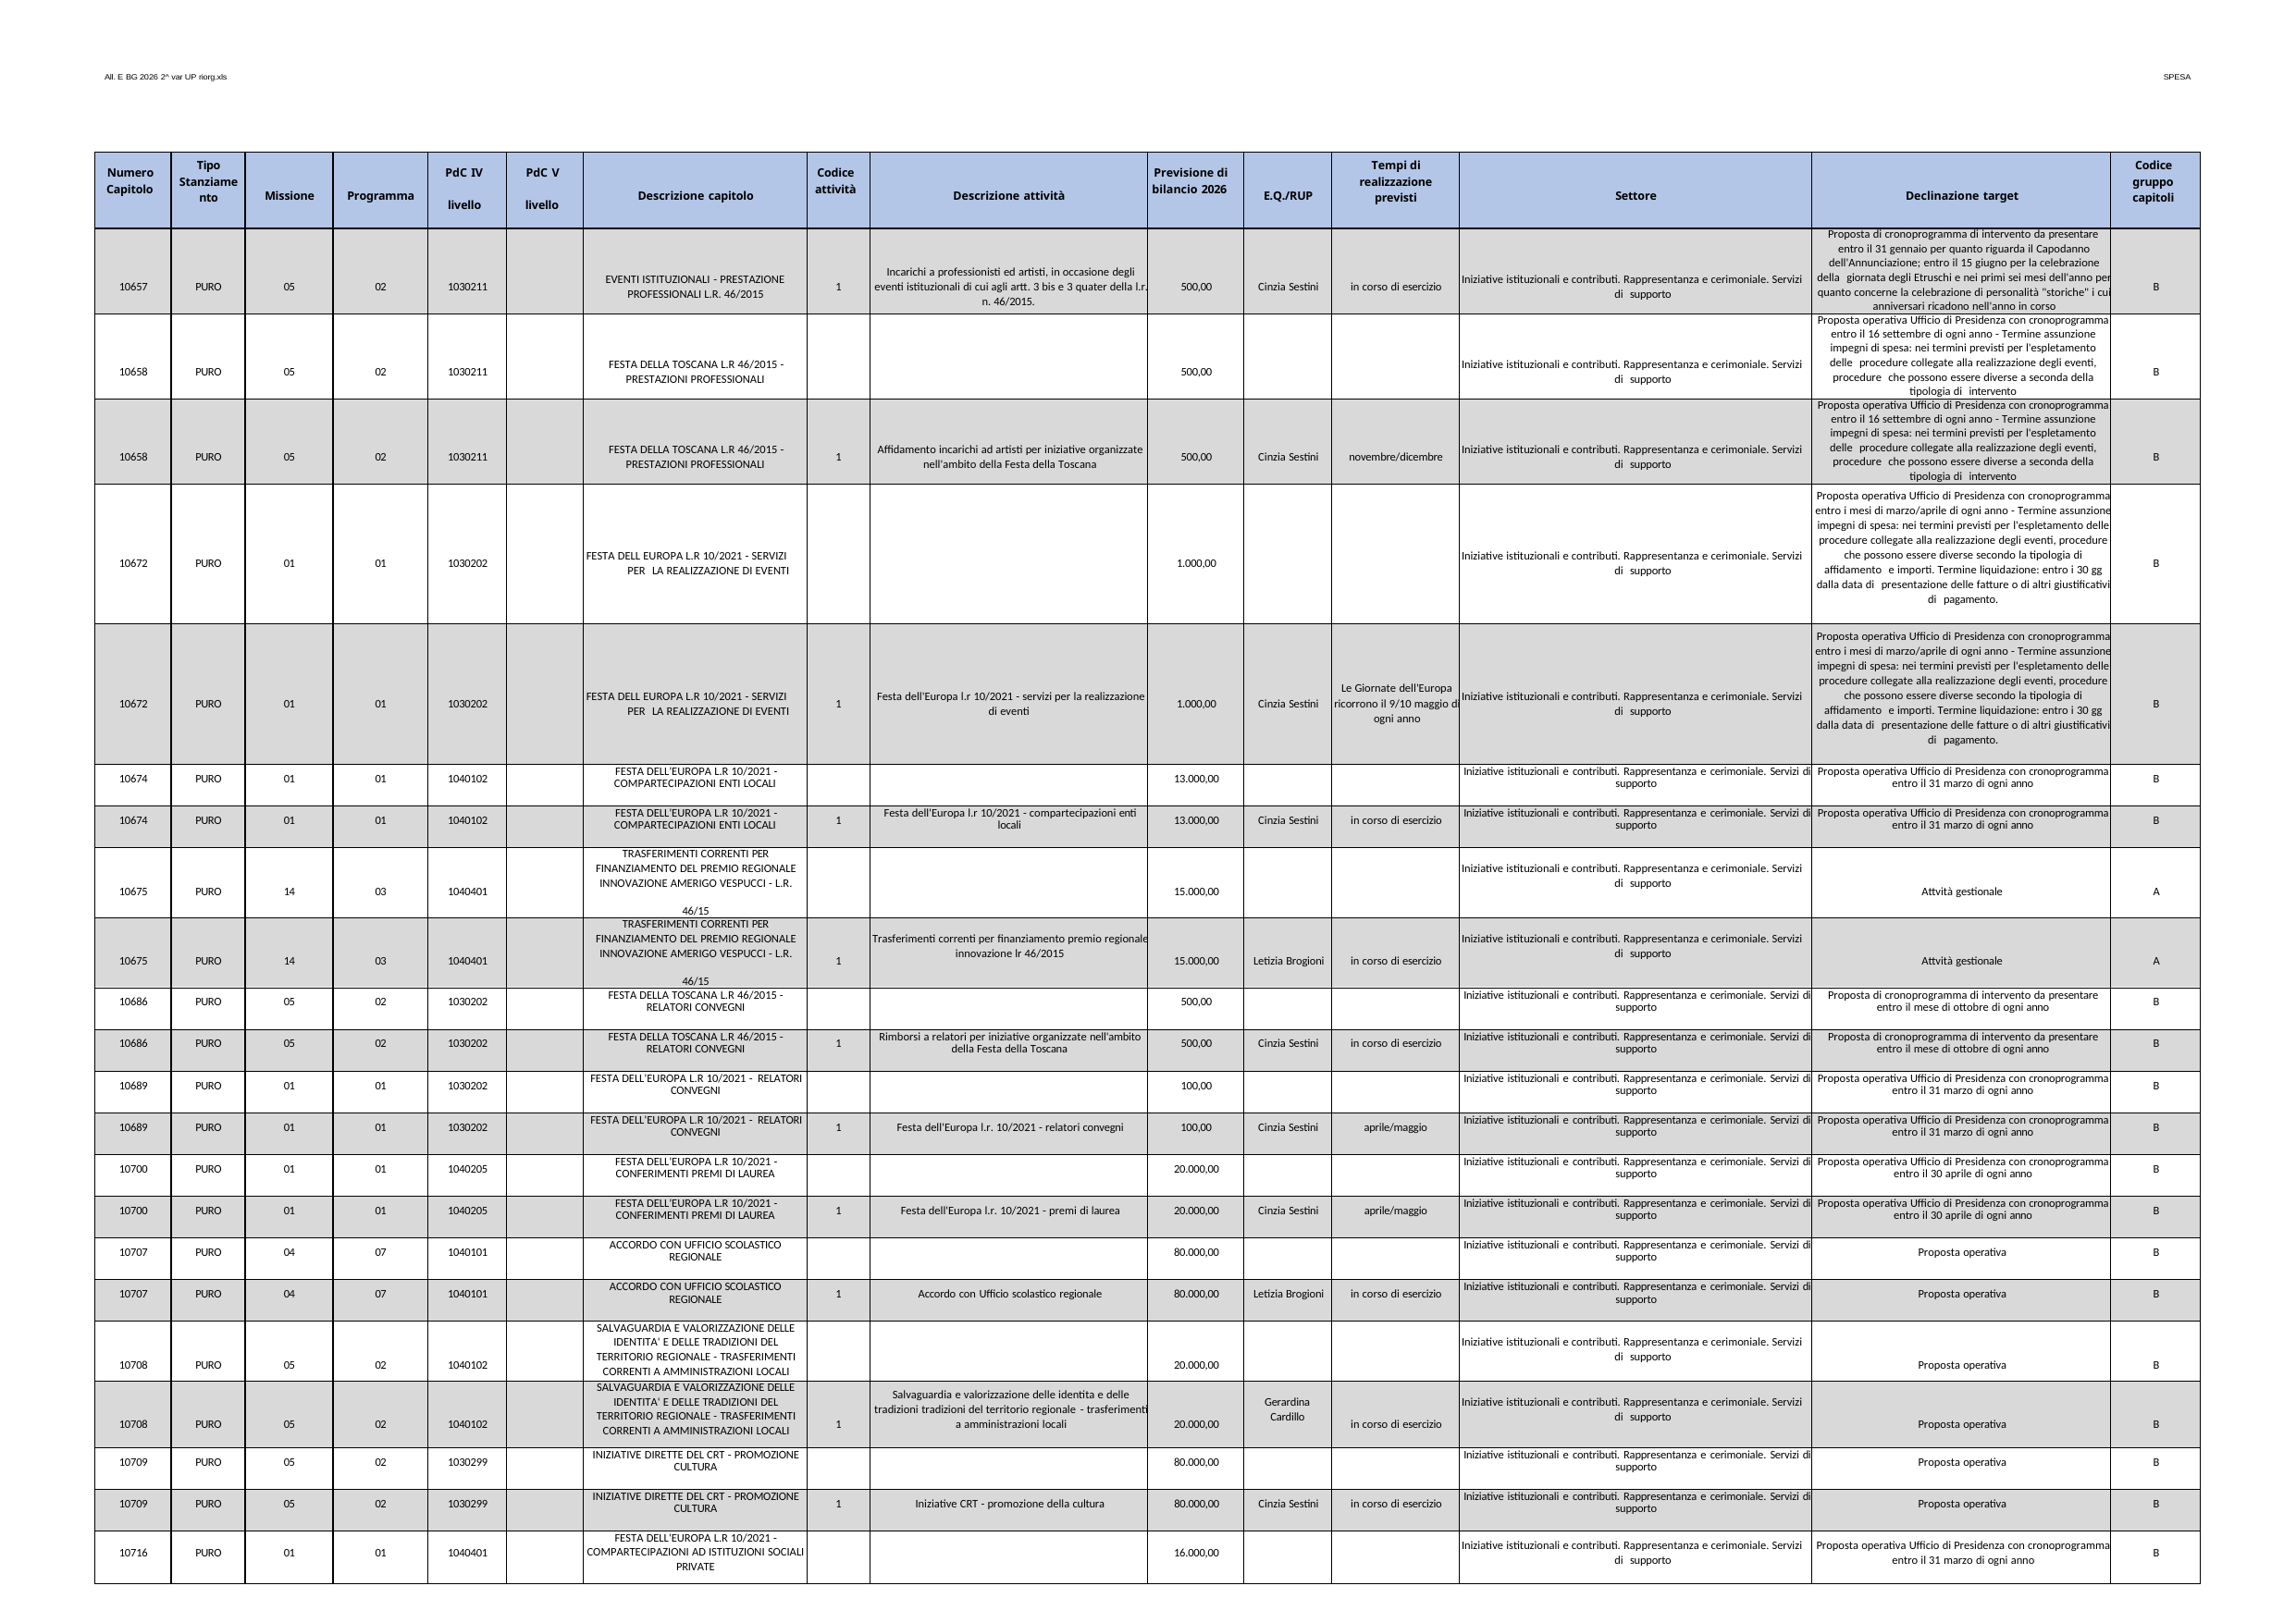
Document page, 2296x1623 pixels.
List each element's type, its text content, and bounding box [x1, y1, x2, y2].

table_cell [1332, 1238, 1459, 1279]
table_cell Cinzia Sestini [1244, 806, 1331, 847]
table_cell PURO [172, 1113, 244, 1154]
table_cell [507, 918, 583, 987]
table_cell Iniziative istituzionali e contributi. Rappresentanza e cerimoniale. Servizi di supporto [1460, 229, 1811, 314]
table_cell Iniziative istituzionali e contributi. Rappresentanza e cerimoniale. Servizi di supporto [1460, 1072, 1811, 1113]
table_cell 01 [246, 1155, 332, 1196]
table_cell SALVAGUARDIA E VALORIZZAZIONE DELLE IDENTITA' E DELLE TRADIZIONI DEL TERRITORIO REGIONALE - TRASFERIMENTI CORRENTI A AMMINISTRAZIONI LOCALI [584, 1382, 807, 1447]
table_cell 10700 [95, 1197, 170, 1237]
table_cell [808, 314, 870, 399]
table_cell 1030202 [428, 1030, 506, 1071]
table_cell Affidamento incarichi ad artisti per iniziative organizzate nell'ambito della Festa della Toscana [870, 400, 1147, 484]
table_cell Iniziative istituzionali e contributi. Rappresentanza e cerimoniale. Servizi di supporto [1460, 1238, 1811, 1279]
table_cell 10675 [95, 918, 170, 987]
table_cell [1244, 1238, 1331, 1279]
table_cell 1040401 [428, 848, 506, 917]
table_cell 05 [246, 1322, 332, 1381]
table_cell FESTA DELL'EUROPA L.R 10/2021 - RELATORI CONVEGNI [584, 1072, 807, 1113]
table_cell 01 [334, 624, 427, 764]
table_cell PURO [172, 1072, 244, 1113]
table_cell A [2111, 918, 2200, 987]
table_cell 01 [246, 485, 332, 623]
table_cell Iniziative istituzionali e contributi. Rappresentanza e cerimoniale. Servizi di supporto [1460, 1155, 1811, 1196]
table_cell 10657 [95, 229, 170, 314]
table_cell [507, 1197, 583, 1237]
table_cell 10709 [95, 1448, 170, 1489]
table_cell Iniziative istituzionali e contributi. Rappresentanza e cerimoniale. Servizi di supporto [1460, 400, 1811, 484]
table_cell [1244, 1322, 1331, 1381]
table_cell [507, 314, 583, 399]
table_cell Proposta operativa Ufficio di Presidenza con cronoprogramma entro il 30 aprile di ogni anno [1812, 1197, 2110, 1237]
table_cell PURO [172, 1155, 244, 1196]
table_cell 10700 [95, 1155, 170, 1196]
table_cell Iniziative istituzionali e contributi. Rappresentanza e cerimoniale. Servizi di supporto [1460, 1382, 1811, 1447]
table_cell 1 [808, 1280, 870, 1321]
table_cell [870, 314, 1147, 399]
table_cell 02 [334, 1448, 427, 1489]
table_cell 14 [246, 918, 332, 987]
table_cell [1244, 485, 1331, 623]
table_cell Iniziative CRT - promozione della cultura [870, 1490, 1147, 1531]
table_cell 1030202 [428, 485, 506, 623]
table_header Codice gruppo capitoli [2111, 153, 2200, 227]
table_header Tempi di realizzazione previsti [1332, 153, 1459, 227]
table_cell FESTA DELLA TOSCANA L.R 46/2015 - RELATORI CONVEGNI [584, 1030, 807, 1071]
table_cell B [2111, 485, 2200, 623]
table_cell PURO [172, 1197, 244, 1237]
table_cell [507, 1322, 583, 1381]
table_cell [1244, 314, 1331, 399]
table_cell [870, 485, 1147, 623]
table_cell Proposta operativa [1812, 1280, 2110, 1321]
table_cell [507, 1030, 583, 1071]
table_cell [808, 765, 870, 805]
table_cell 01 [334, 485, 427, 623]
table_cell 01 [246, 806, 332, 847]
table_cell Cinzia Sestini [1244, 1197, 1331, 1237]
table_cell Iniziative istituzionali e contributi. Rappresentanza e cerimoniale. Servizi di supporto [1460, 1531, 1811, 1583]
table_cell [1244, 989, 1331, 1028]
table_cell 10689 [95, 1113, 170, 1154]
table_cell B [2111, 1448, 2200, 1489]
table_cell 500,00 [1148, 989, 1243, 1028]
table_cell [808, 848, 870, 917]
table_cell [1244, 1531, 1331, 1583]
table_cell PURO [172, 1030, 244, 1071]
table_cell 20.000,00 [1148, 1322, 1243, 1381]
table_cell 02 [334, 1030, 427, 1071]
table_cell Proposta operativa Ufficio di Presidenza con cronoprogramma entro il 31 marzo di ogni anno [1812, 765, 2110, 805]
table_cell [507, 400, 583, 484]
table_cell [1244, 1155, 1331, 1196]
table_cell FESTA DELL'EUROPA L.R 10/2021 - COMPARTECIPAZIONI ENTI LOCALI [584, 806, 807, 847]
table_cell [870, 1322, 1147, 1381]
table_cell 16.000,00 [1148, 1531, 1243, 1583]
table_cell 01 [334, 1531, 427, 1583]
table_cell 02 [334, 314, 427, 399]
table_cell 10707 [95, 1280, 170, 1321]
table_cell FESTA DELLA TOSCANA L.R 46/2015 - PRESTAZIONI PROFESSIONALI [584, 314, 807, 399]
table_header Codice attività [808, 153, 870, 227]
table_cell 1030299 [428, 1490, 506, 1531]
table_cell 01 [334, 1113, 427, 1154]
table_cell [1332, 1531, 1459, 1583]
table_cell 1030202 [428, 624, 506, 764]
table_cell TRASFERIMENTI CORRENTI PER FINANZIAMENTO DEL PREMIO REGIONALE INNOVAZIONE AMERIGO VESPUCCI - L.R. 46/15 [584, 918, 807, 987]
table_header Tipo Stanziame nto [172, 153, 244, 227]
table_cell 20.000,00 [1148, 1197, 1243, 1237]
table_cell [870, 1155, 1147, 1196]
table_cell 100,00 [1148, 1113, 1243, 1154]
table_cell 1 [808, 1197, 870, 1237]
table_cell FESTA DELL EUROPA L.R 10/2021 - SERVIZI PER LA REALIZZAZIONE DI EVENTI [584, 624, 807, 764]
table_cell INIZIATIVE DIRETTE DEL CRT - PROMOZIONE CULTURA [584, 1448, 807, 1489]
table_cell B [2111, 1072, 2200, 1113]
table_header Missione [246, 153, 332, 227]
table_cell 1040101 [428, 1238, 506, 1279]
table_header Programma [334, 153, 427, 227]
table_cell [507, 989, 583, 1028]
table_cell FESTA DELL EUROPA L.R 10/2021 - SERVIZI PER LA REALIZZAZIONE DI EVENTI [584, 485, 807, 623]
table_header E.Q./RUP [1244, 153, 1331, 227]
table_cell [808, 1322, 870, 1381]
table_cell 10658 [95, 314, 170, 399]
table_cell 04 [246, 1238, 332, 1279]
table_cell PURO [172, 1322, 244, 1381]
table_cell PURO [172, 1280, 244, 1321]
table_cell Proposta operativa [1812, 1238, 2110, 1279]
table_cell Salvaguardia e valorizzazione delle identita e delle tradizioni tradizioni del territorio regionale - trasferimenti a amministrazioni locali [870, 1382, 1147, 1447]
table_cell Iniziative istituzionali e contributi. Rappresentanza e cerimoniale. Servizi di supporto [1460, 314, 1811, 399]
table_cell 1 [808, 1030, 870, 1071]
table_cell Iniziative istituzionali e contributi. Rappresentanza e cerimoniale. Servizi di supporto [1460, 1280, 1811, 1321]
table_cell B [2111, 1238, 2200, 1279]
table_header PdC IV livello [428, 153, 506, 227]
table_cell 500,00 [1148, 400, 1243, 484]
table_cell 1040101 [428, 1280, 506, 1321]
table_cell [1244, 848, 1331, 917]
table_cell B [2111, 1113, 2200, 1154]
table_cell 1040205 [428, 1155, 506, 1196]
table_cell Proposta operativa Ufficio di Presidenza con cronoprogramma entro i mesi di marzo/aprile di ogni anno - Termine assunzione impegni di spesa: nei termini previsti per l'espletamento delle procedure collegate alla realizzazione degli eventi, procedure che possono essere diverse secondo la tipologia di affidamento e importi. Termine liquidazione: entro i 30 gg dalla data di presentazione delle fatture o di altri giustificativi di pagamento. [1812, 624, 2110, 764]
table_cell 03 [334, 918, 427, 987]
table_cell 05 [246, 1030, 332, 1071]
table_cell 01 [334, 806, 427, 847]
table_cell 10672 [95, 485, 170, 623]
table_cell 10707 [95, 1238, 170, 1279]
table_cell [507, 806, 583, 847]
table_cell 15.000,00 [1148, 918, 1243, 987]
table_cell [507, 1382, 583, 1447]
table_cell Proposta operativa Ufficio di Presidenza con cronoprogramma entro il 31 marzo di ogni anno [1812, 1531, 2110, 1583]
table_cell [1332, 1448, 1459, 1489]
table_cell [507, 1531, 583, 1583]
table_cell 1040102 [428, 1382, 506, 1447]
table_cell [1332, 848, 1459, 917]
table_cell 02 [334, 989, 427, 1028]
table_cell FESTA DELLA TOSCANA L.R 46/2015 - PRESTAZIONI PROFESSIONALI [584, 400, 807, 484]
table_cell 10689 [95, 1072, 170, 1113]
table_cell SALVAGUARDIA E VALORIZZAZIONE DELLE IDENTITA' E DELLE TRADIZIONI DEL TERRITORIO REGIONALE - TRASFERIMENTI CORRENTI A AMMINISTRAZIONI LOCALI [584, 1322, 807, 1381]
table_cell [870, 1238, 1147, 1279]
table_cell 1040102 [428, 806, 506, 847]
table_cell B [2111, 1030, 2200, 1071]
table_cell 1040401 [428, 1531, 506, 1583]
table_cell [870, 1448, 1147, 1489]
table_cell [870, 1531, 1147, 1583]
table_cell FESTA DELL'EUROPA L.R 10/2021 - CONFERIMENTI PREMI DI LAUREA [584, 1155, 807, 1196]
table_cell 1040401 [428, 918, 506, 987]
table_cell 1 [808, 400, 870, 484]
table_cell Le Giornate dell'Europa ricorrono il 9/10 maggio di ogni anno [1332, 624, 1459, 764]
table_cell Festa dell'Europa l.r. 10/2021 - relatori convegni [870, 1113, 1147, 1154]
table_cell 01 [246, 765, 332, 805]
table_cell 1030202 [428, 1113, 506, 1154]
table_cell 1 [808, 229, 870, 314]
table_cell PURO [172, 806, 244, 847]
table_cell B [2111, 400, 2200, 484]
table_cell [1332, 1322, 1459, 1381]
table_cell Proposta operativa Ufficio di Presidenza con cronoprogramma entro il 31 marzo di ogni anno [1812, 1113, 2110, 1154]
table_cell 1040102 [428, 1322, 506, 1381]
table_cell Proposta operativa [1812, 1322, 2110, 1381]
table_cell 01 [334, 1197, 427, 1237]
table_cell Proposta operativa Ufficio di Presidenza con cronoprogramma entro il 16 settembre di ogni anno - Termine assunzione impegni di spesa: nei termini previsti per l'espletamento delle procedure collegate alla realizzazione degli eventi, procedure che possono essere diverse a seconda della tipologia di intervento [1812, 314, 2110, 399]
table_cell 10672 [95, 624, 170, 764]
table_cell 05 [246, 400, 332, 484]
table_cell [870, 765, 1147, 805]
table_cell FESTA DELL'EUROPA L.R 10/2021 - COMPARTECIPAZIONI ENTI LOCALI [584, 765, 807, 805]
table_cell in corso di esercizio [1332, 1382, 1459, 1447]
table_cell Letizia Brogioni [1244, 918, 1331, 987]
table_cell [808, 1448, 870, 1489]
table_cell 02 [334, 229, 427, 314]
table_cell [1332, 1155, 1459, 1196]
table_cell 500,00 [1148, 314, 1243, 399]
table_cell 02 [334, 1490, 427, 1531]
table_cell 13.000,00 [1148, 765, 1243, 805]
table_cell 04 [246, 1280, 332, 1321]
table_cell PURO [172, 314, 244, 399]
table_cell PURO [172, 1531, 244, 1583]
table_cell B [2111, 1490, 2200, 1531]
table_cell Iniziative istituzionali e contributi. Rappresentanza e cerimoniale. Servizi di supporto [1460, 989, 1811, 1028]
table_cell 500,00 [1148, 229, 1243, 314]
table_cell 10675 [95, 848, 170, 917]
table_cell PURO [172, 400, 244, 484]
table_cell Cinzia Sestini [1244, 624, 1331, 764]
table_cell 100,00 [1148, 1072, 1243, 1113]
table_cell Cinzia Sestini [1244, 1490, 1331, 1531]
table_cell FESTA DELL'EUROPA L.R 10/2021 - CONFERIMENTI PREMI DI LAUREA [584, 1197, 807, 1237]
table_cell Rimborsi a relatori per iniziative organizzate nell'ambito della Festa della Toscana [870, 1030, 1147, 1071]
table_cell [1332, 314, 1459, 399]
table_cell Proposta operativa Ufficio di Presidenza con cronoprogramma entro i mesi di marzo/aprile di ogni anno - Termine assunzione impegni di spesa: nei termini previsti per l'espletamento delle procedure collegate alla realizzazione degli eventi, procedure che possono essere diverse secondo la tipologia di affidamento e importi. Termine liquidazione: entro i 30 gg dalla data di presentazione delle fatture o di altri giustificativi di pagamento. [1812, 485, 2110, 623]
table_cell 05 [246, 1448, 332, 1489]
table_cell [808, 989, 870, 1028]
table_cell Attvità gestionale [1812, 848, 2110, 917]
table_cell 01 [246, 624, 332, 764]
table_cell PURO [172, 765, 244, 805]
table_cell [507, 1072, 583, 1113]
table_header Settore [1460, 153, 1811, 227]
table_cell Proposta operativa Ufficio di Presidenza con cronoprogramma entro il 31 marzo di ogni anno [1812, 806, 2110, 847]
table_cell Proposta operativa Ufficio di Presidenza con cronoprogramma entro il 30 aprile di ogni anno [1812, 1155, 2110, 1196]
table_cell Proposta operativa Ufficio di Presidenza con cronoprogramma entro il 16 settembre di ogni anno - Termine assunzione impegni di spesa: nei termini previsti per l'espletamento delle procedure collegate alla realizzazione degli eventi, procedure che possono essere diverse a seconda della tipologia di intervento [1812, 400, 2110, 484]
table_cell Iniziative istituzionali e contributi. Rappresentanza e cerimoniale. Servizi di supporto [1460, 485, 1811, 623]
table_cell ACCORDO CON UFFICIO SCOLASTICO REGIONALE [584, 1238, 807, 1279]
table_cell PURO [172, 485, 244, 623]
table_cell 01 [246, 1531, 332, 1583]
table_cell 10686 [95, 989, 170, 1028]
table_cell [808, 485, 870, 623]
table_cell Iniziative istituzionali e contributi. Rappresentanza e cerimoniale. Servizi di supporto [1460, 765, 1811, 805]
table_cell PURO [172, 229, 244, 314]
table_header Numero Capitolo [95, 153, 170, 227]
table_header Declinazione target [1812, 153, 2110, 227]
table_cell B [2111, 1382, 2200, 1447]
table_cell Cinzia Sestini [1244, 1030, 1331, 1071]
table_cell 1 [808, 918, 870, 987]
table_cell 80.000,00 [1148, 1238, 1243, 1279]
table_cell Proposta operativa Ufficio di Presidenza con cronoprogramma entro il 31 marzo di ogni anno [1812, 1072, 2110, 1113]
table_cell Letizia Brogioni [1244, 1280, 1331, 1321]
table_cell 1030202 [428, 1072, 506, 1113]
table_cell Iniziative istituzionali e contributi. Rappresentanza e cerimoniale. Servizi di supporto [1460, 624, 1811, 764]
table_cell PURO [172, 624, 244, 764]
table_cell [507, 1238, 583, 1279]
table_cell Iniziative istituzionali e contributi. Rappresentanza e cerimoniale. Servizi di supporto [1460, 1322, 1811, 1381]
table_cell [870, 989, 1147, 1028]
table_cell [507, 1280, 583, 1321]
table_cell 1 [808, 1113, 870, 1154]
table_cell [507, 765, 583, 805]
table_cell [1244, 765, 1331, 805]
table_cell 05 [246, 1490, 332, 1531]
table_cell 1030202 [428, 989, 506, 1028]
table_cell FESTA DELLA TOSCANA L.R 46/2015 - RELATORI CONVEGNI [584, 989, 807, 1028]
table_cell 10686 [95, 1030, 170, 1071]
table_header Descrizione attività [870, 153, 1147, 227]
table_cell Proposta di cronoprogramma di intervento da presentare entro il 31 gennaio per quanto riguarda il Capodanno dell'Annunciazione; entro il 15 giugno per la celebrazione della giornata degli Etruschi e nei primi sei mesi dell'anno per quanto concerne la celebrazione di personalità "storiche" i cui anniversari ricadono nell'anno in corso [1812, 229, 2110, 314]
table_cell in corso di esercizio [1332, 918, 1459, 987]
table_header Descrizione capitolo [584, 153, 807, 227]
table_header Previsione di bilancio 2026 [1148, 153, 1243, 227]
table_cell 10674 [95, 806, 170, 847]
table_cell 13.000,00 [1148, 806, 1243, 847]
table_cell Festa dell'Europa l.r 10/2021 - servizi per la realizzazione di eventi [870, 624, 1147, 764]
table_cell 03 [334, 848, 427, 917]
table_cell [808, 1531, 870, 1583]
table_cell Accordo con Ufficio scolastico regionale [870, 1280, 1147, 1321]
table_cell Trasferimenti correnti per finanziamento premio regionale innovazione lr 46/2015 [870, 918, 1147, 987]
table_cell 1.000,00 [1148, 485, 1243, 623]
table_cell 10708 [95, 1382, 170, 1447]
table_cell [507, 848, 583, 917]
table_cell B [2111, 989, 2200, 1028]
table_cell B [2111, 806, 2200, 847]
table_cell B [2111, 765, 2200, 805]
table_cell 01 [334, 765, 427, 805]
table_cell [507, 1155, 583, 1196]
table_cell Proposta operativa [1812, 1382, 2110, 1447]
table_cell ACCORDO CON UFFICIO SCOLASTICO REGIONALE [584, 1280, 807, 1321]
table_cell 1030211 [428, 229, 506, 314]
table_cell 07 [334, 1280, 427, 1321]
table_cell Iniziative istituzionali e contributi. Rappresentanza e cerimoniale. Servizi di supporto [1460, 806, 1811, 847]
table_cell [1332, 485, 1459, 623]
table_cell PURO [172, 1238, 244, 1279]
table_cell B [2111, 314, 2200, 399]
table_cell 10716 [95, 1531, 170, 1583]
table_cell [507, 485, 583, 623]
table_cell [870, 1072, 1147, 1113]
table_cell 1 [808, 1490, 870, 1531]
table_cell in corso di esercizio [1332, 229, 1459, 314]
table_cell 1030211 [428, 400, 506, 484]
table_cell [808, 1072, 870, 1113]
table_cell Iniziative istituzionali e contributi. Rappresentanza e cerimoniale. Servizi di supporto [1460, 1030, 1811, 1071]
table_cell [1332, 765, 1459, 805]
table_cell 05 [246, 989, 332, 1028]
table_cell 1030299 [428, 1448, 506, 1489]
table_cell 01 [334, 1155, 427, 1196]
table_cell 500,00 [1148, 1030, 1243, 1071]
table_cell Iniziative istituzionali e contributi. Rappresentanza e cerimoniale. Servizi di supporto [1460, 848, 1811, 917]
table_cell 10709 [95, 1490, 170, 1531]
table_cell Iniziative istituzionali e contributi. Rappresentanza e cerimoniale. Servizi di supporto [1460, 918, 1811, 987]
table_cell [507, 229, 583, 314]
table_cell 14 [246, 848, 332, 917]
table_cell [808, 1155, 870, 1196]
table_cell 01 [334, 1072, 427, 1113]
table_cell in corso di esercizio [1332, 1490, 1459, 1531]
table_cell [507, 624, 583, 764]
table_cell Iniziative istituzionali e contributi. Rappresentanza e cerimoniale. Servizi di supporto [1460, 1113, 1811, 1154]
table_cell 1030211 [428, 314, 506, 399]
table_cell B [2111, 229, 2200, 314]
table_cell aprile/maggio [1332, 1113, 1459, 1154]
table_cell 1 [808, 806, 870, 847]
table_cell 10658 [95, 400, 170, 484]
table_cell 01 [246, 1113, 332, 1154]
table_cell Attvità gestionale [1812, 918, 2110, 987]
table_cell B [2111, 1322, 2200, 1381]
table_cell 02 [334, 1322, 427, 1381]
table_cell 05 [246, 314, 332, 399]
table_cell 01 [246, 1072, 332, 1113]
table_cell [507, 1490, 583, 1531]
table_cell 1040205 [428, 1197, 506, 1237]
table_cell Gerardina Cardillo [1244, 1382, 1331, 1447]
table_cell B [2111, 624, 2200, 764]
table_cell 1 [808, 624, 870, 764]
table_cell A [2111, 848, 2200, 917]
table_cell in corso di esercizio [1332, 1030, 1459, 1071]
table_cell EVENTI ISTITUZIONALI - PRESTAZIONE PROFESSIONALI L.R. 46/2015 [584, 229, 807, 314]
table_cell [1244, 1072, 1331, 1113]
table_cell Proposta operativa [1812, 1490, 2110, 1531]
table_cell [808, 1238, 870, 1279]
table_cell 10708 [95, 1322, 170, 1381]
table_cell PURO [172, 848, 244, 917]
table_cell PURO [172, 1382, 244, 1447]
table_cell FESTA DELL'EUROPA L.R 10/2021 - RELATORI CONVEGNI [584, 1113, 807, 1154]
table_cell 80.000,00 [1148, 1280, 1243, 1321]
table_cell PURO [172, 1490, 244, 1531]
table_cell 80.000,00 [1148, 1448, 1243, 1489]
table_cell 1.000,00 [1148, 624, 1243, 764]
table_cell [1244, 1448, 1331, 1489]
table_cell Cinzia Sestini [1244, 1113, 1331, 1154]
table_cell Iniziative istituzionali e contributi. Rappresentanza e cerimoniale. Servizi di supporto [1460, 1197, 1811, 1237]
table_cell Iniziative istituzionali e contributi. Rappresentanza e cerimoniale. Servizi di supporto [1460, 1490, 1811, 1531]
table_cell Proposta di cronoprogramma di intervento da presentare entro il mese di ottobre di ogni anno [1812, 1030, 2110, 1071]
table_cell B [2111, 1280, 2200, 1321]
table_cell Iniziative istituzionali e contributi. Rappresentanza e cerimoniale. Servizi di supporto [1460, 1448, 1811, 1489]
table_cell INIZIATIVE DIRETTE DEL CRT - PROMOZIONE CULTURA [584, 1490, 807, 1531]
table_cell [1332, 1072, 1459, 1113]
table_cell Proposta di cronoprogramma di intervento da presentare entro il mese di ottobre di ogni anno [1812, 989, 2110, 1028]
table_cell B [2111, 1197, 2200, 1237]
table_cell [870, 848, 1147, 917]
table_cell PURO [172, 989, 244, 1028]
table_cell Incarichi a professionisti ed artisti, in occasione degli eventi istituzionali di cui agli artt. 3 bis e 3 quater della l.r. n. 46/2015. [870, 229, 1147, 314]
table_cell 10674 [95, 765, 170, 805]
table_cell Proposta operativa [1812, 1448, 2110, 1489]
table_cell B [2111, 1155, 2200, 1196]
table_cell Festa dell'Europa l.r. 10/2021 - premi di laurea [870, 1197, 1147, 1237]
table_cell FESTA DELL'EUROPA L.R 10/2021 - COMPARTECIPAZIONI AD ISTITUZIONI SOCIALI PRIVATE [584, 1531, 807, 1583]
table_cell aprile/maggio [1332, 1197, 1459, 1237]
table_cell 20.000,00 [1148, 1155, 1243, 1196]
table_cell [507, 1113, 583, 1154]
table_cell Festa dell'Europa l.r 10/2021 - compartecipazioni enti locali [870, 806, 1147, 847]
table_cell in corso di esercizio [1332, 806, 1459, 847]
table_cell 15.000,00 [1148, 848, 1243, 917]
table_cell 01 [246, 1197, 332, 1237]
table_cell Cinzia Sestini [1244, 400, 1331, 484]
table_header PdC V livello [507, 153, 583, 227]
table_cell 02 [334, 1382, 427, 1447]
table_cell 1 [808, 1382, 870, 1447]
table_cell novembre/dicembre [1332, 400, 1459, 484]
table_cell PURO [172, 918, 244, 987]
table_cell 1040102 [428, 765, 506, 805]
table_cell B [2111, 1531, 2200, 1583]
table_cell TRASFERIMENTI CORRENTI PER FINANZIAMENTO DEL PREMIO REGIONALE INNOVAZIONE AMERIGO VESPUCCI - L.R. 46/15 [584, 848, 807, 917]
table_cell 80.000,00 [1148, 1490, 1243, 1531]
table_cell Cinzia Sestini [1244, 229, 1331, 314]
table_cell [1332, 989, 1459, 1028]
table_cell 05 [246, 229, 332, 314]
table_cell 05 [246, 1382, 332, 1447]
table_cell 02 [334, 400, 427, 484]
table_cell PURO [172, 1448, 244, 1489]
table_cell in corso di esercizio [1332, 1280, 1459, 1321]
table_cell 20.000,00 [1148, 1382, 1243, 1447]
table_cell [507, 1448, 583, 1489]
table_cell 07 [334, 1238, 427, 1279]
